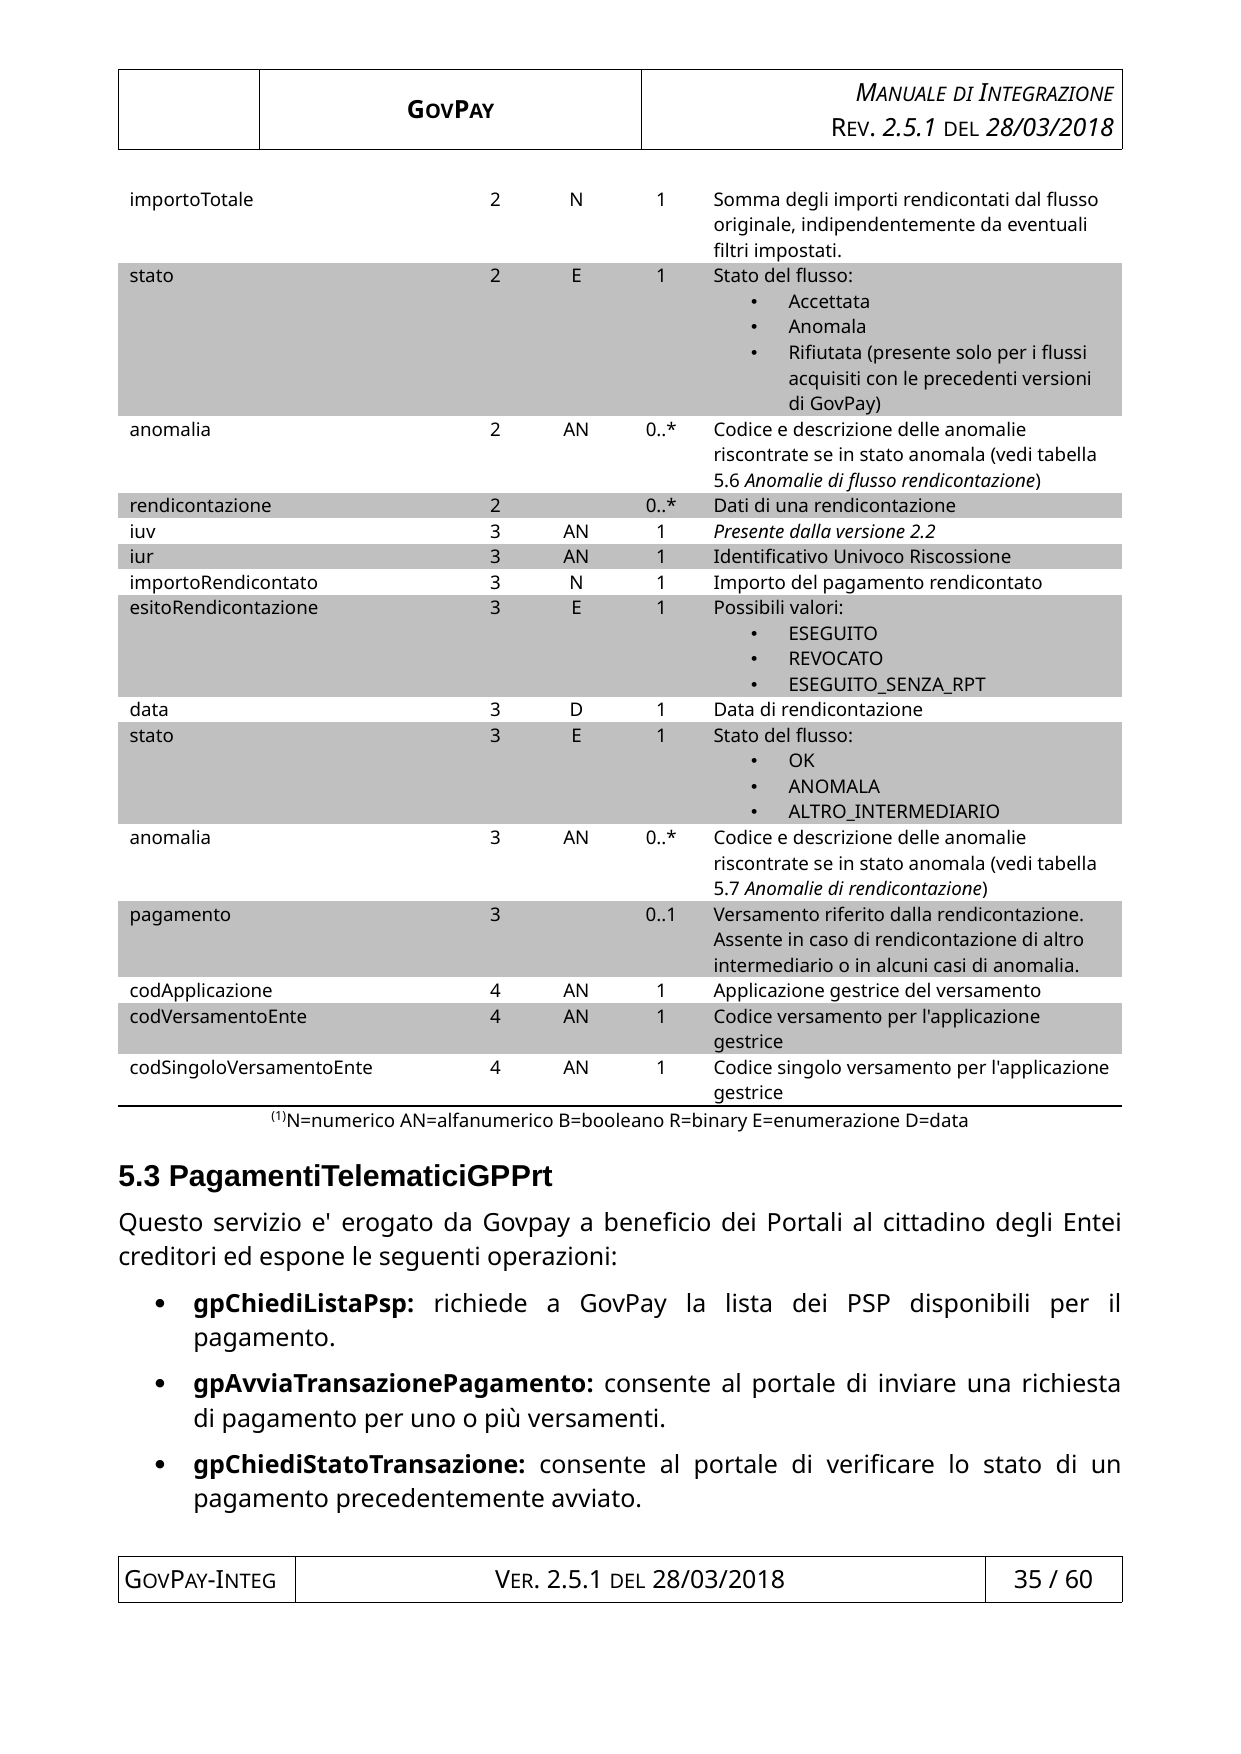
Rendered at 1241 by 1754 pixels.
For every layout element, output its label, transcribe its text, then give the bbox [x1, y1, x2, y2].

table_cell 1 [620, 569, 702, 594]
table_cell Somma degli importi rendicontati dal flusso originale, indipendentemente da eventuali filtri impostati. [702, 186, 1122, 263]
table_cell N [532, 186, 620, 263]
table_cell importoTotale [118, 186, 458, 263]
table_cell AN [532, 1003, 620, 1054]
table_cell 1 [620, 518, 702, 543]
table_cell Possibili valori: ESEGUITO REVOCATO ESEGUITO_SENZA_RPT [702, 595, 1122, 697]
table_cell D [532, 697, 620, 722]
table_cell 1 [620, 1054, 702, 1105]
table_cell 1 [620, 1003, 702, 1054]
table_cell 4 [458, 1003, 532, 1054]
table_cell iur [118, 544, 458, 569]
table_cell anomalia [118, 416, 458, 492]
table_cell stato [118, 722, 458, 824]
table_cell 3 [458, 901, 532, 977]
table_cell AN [532, 1054, 620, 1105]
table_cell 2 [458, 186, 532, 263]
table_cell AN [532, 978, 620, 1003]
table_cell stato [118, 263, 458, 416]
table_cell 4 [458, 978, 532, 1003]
table_cell data [118, 697, 458, 722]
table_cell 2 [458, 493, 532, 518]
table_cell 1 [620, 595, 702, 697]
table_cell E [532, 595, 620, 697]
table_cell Data di rendicontazione [702, 697, 1122, 722]
text Questo servizio e' erogato da Govpay a beneficio dei Portali al cittadino degli Entei creditori ed espone le seguenti operazioni: [118, 1205, 1122, 1273]
table_cell Stato del flusso: Accettata Anomala Rifiutata (presente solo per i flussi acquisiti con le precedenti versioni di GovPay) [702, 263, 1122, 416]
table_cell 3 [458, 595, 532, 697]
table_cell Presente dalla versione 2.2 [702, 518, 1122, 543]
table_cell E [532, 722, 620, 824]
table_cell [532, 493, 620, 518]
table_cell AN [532, 416, 620, 492]
text (1)N=numerico AN=alfanumerico B=booleano R=binary E=enumerazione D=data [118, 1107, 1122, 1133]
table_cell Applicazione gestrice del versamento [702, 978, 1122, 1003]
table_cell 2 [458, 263, 532, 416]
table_cell codVersamentoEnte [118, 1003, 458, 1054]
table_cell pagamento [118, 901, 458, 977]
table_cell 2 [458, 416, 532, 492]
table_cell 1 [620, 263, 702, 416]
table_cell Codice versamento per l'applicazione gestrice [702, 1003, 1122, 1054]
table_cell Dati di una rendicontazione [702, 493, 1122, 518]
table_cell 4 [458, 1054, 532, 1105]
table_cell 3 [458, 518, 532, 543]
table_cell anomalia [118, 824, 458, 901]
table_cell AN [532, 544, 620, 569]
table_cell 1 [620, 978, 702, 1003]
table_cell Stato del flusso: OK ANOMALA ALTRO_INTERMEDIARIO [702, 722, 1122, 824]
table_cell rendicontazione [118, 493, 458, 518]
table_cell 3 [458, 569, 532, 594]
table_cell AN [532, 824, 620, 901]
table_cell 1 [620, 186, 702, 263]
table_cell Codice e descrizione delle anomalie riscontrate se in stato anomala (vedi tabella 5.7 Anomalie di rendicontazione) [702, 824, 1122, 901]
table_cell 0..* [620, 416, 702, 492]
table_cell 3 [458, 544, 532, 569]
table_cell 0..* [620, 493, 702, 518]
table_cell 1 [620, 544, 702, 569]
table_cell iuv [118, 518, 458, 543]
table_cell [532, 901, 620, 977]
table_cell 1 [620, 697, 702, 722]
table_cell codSingoloVersamentoEnte [118, 1054, 458, 1105]
table_cell Codice singolo versamento per l'applicazione gestrice [702, 1054, 1122, 1105]
table_cell 3 [458, 697, 532, 722]
table_cell Identificativo Univoco Riscossione [702, 544, 1122, 569]
subtitle PagamentiTelematiciGPPrt [118, 1158, 1122, 1192]
table_cell 1 [620, 722, 702, 824]
table_cell esitoRendicontazione [118, 595, 458, 697]
table_cell codApplicazione [118, 978, 458, 1003]
table_cell 0..* [620, 824, 702, 901]
table_cell Codice e descrizione delle anomalie riscontrate se in stato anomala (vedi tabella 5.6 Anomalie di flusso rendicontazione) [702, 416, 1122, 492]
table_cell 3 [458, 824, 532, 901]
table_cell N [532, 569, 620, 594]
list gpChiediStatoTransazione: consente al portale di verificare lo stato di un pagamento precedentemente avviato. [156, 1447, 1122, 1515]
table_cell E [532, 263, 620, 416]
table_cell importoRendicontato [118, 569, 458, 594]
list gpChiediListaPsp: richiede a GovPay la lista dei PSP disponibili per il pagamento. [156, 1286, 1122, 1354]
table_cell AN [532, 518, 620, 543]
table_cell Importo del pagamento rendicontato [702, 569, 1122, 594]
list gpAvviaTransazionePagamento: consente al portale di inviare una richiesta di pagamento per uno o più versamenti. [156, 1366, 1122, 1434]
table_cell Versamento riferito dalla rendicontazione. Assente in caso di rendicontazione di altro intermediario o in alcuni casi di anomalia. [702, 901, 1122, 977]
table_cell 3 [458, 722, 532, 824]
table_cell 0..1 [620, 901, 702, 977]
